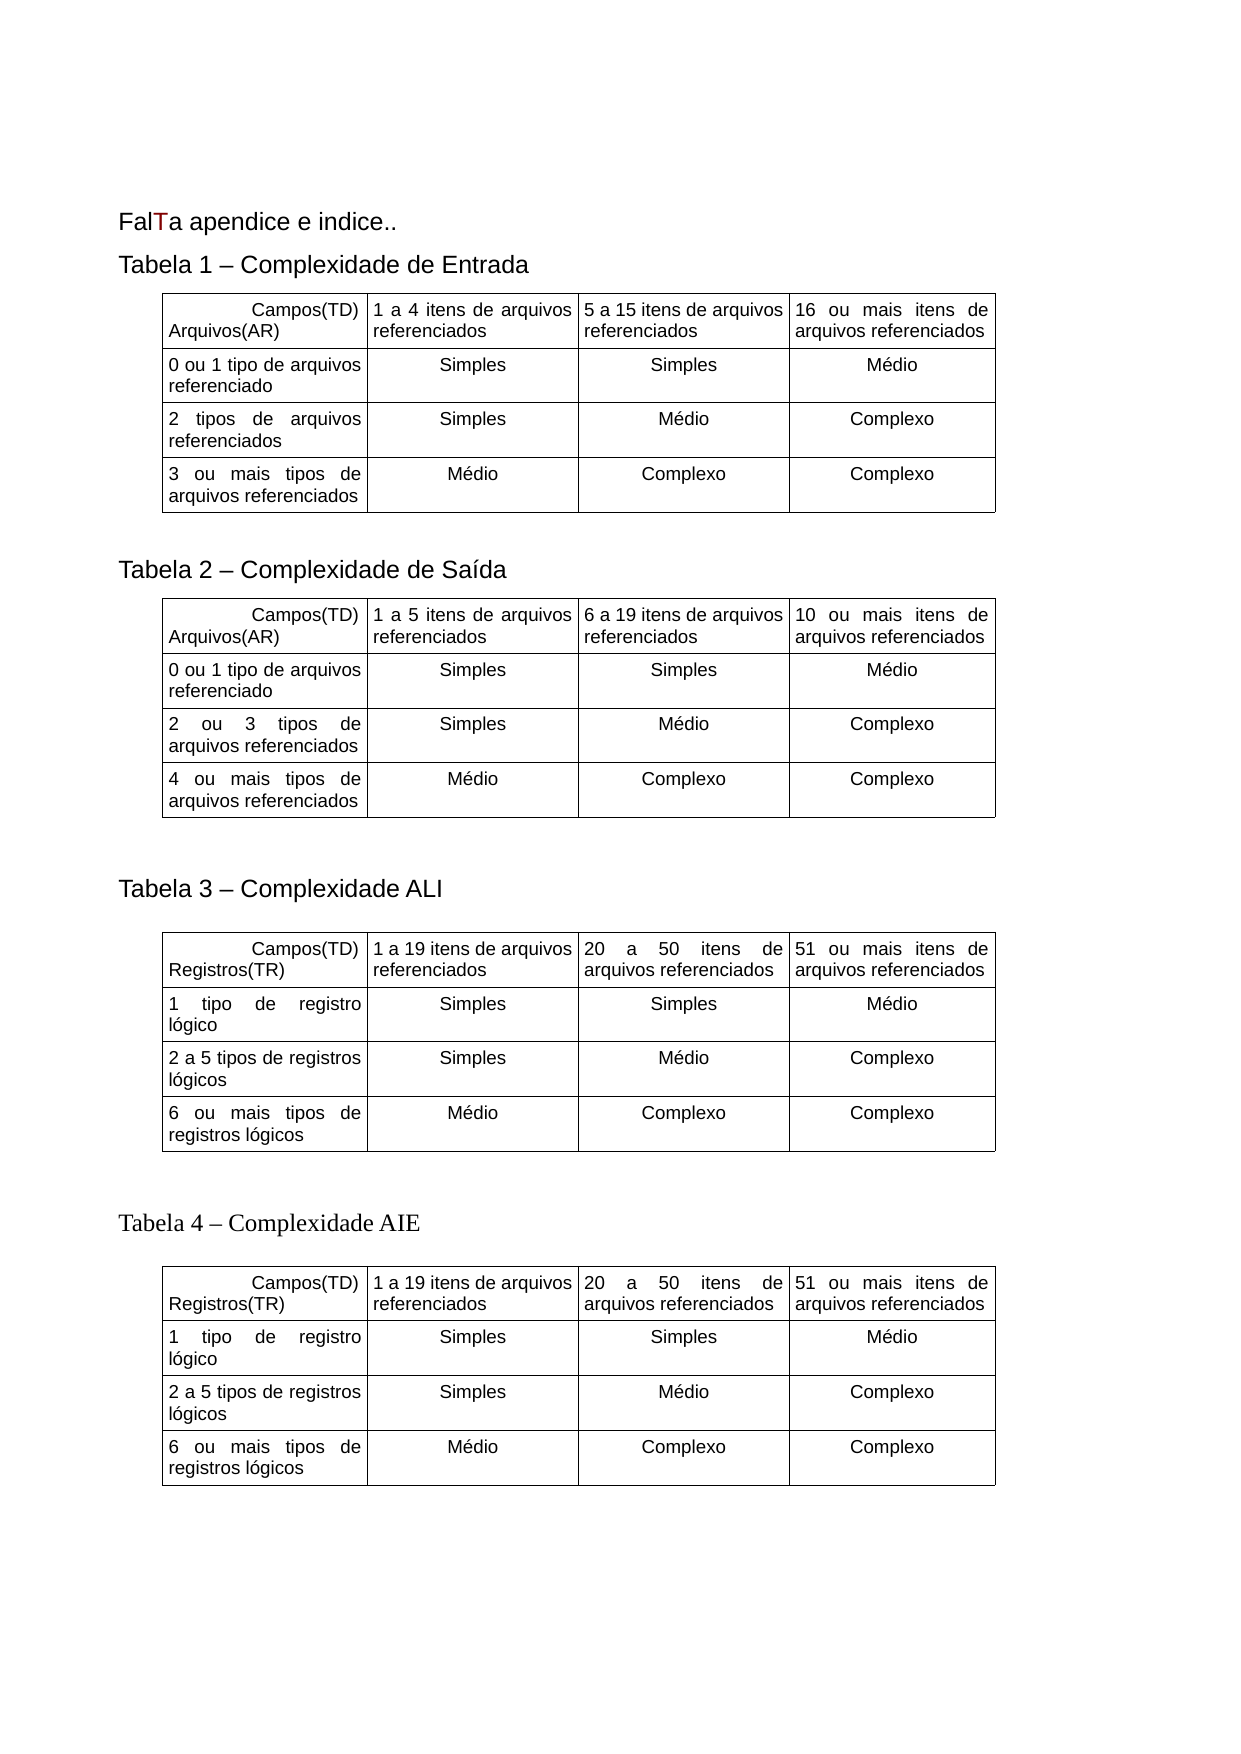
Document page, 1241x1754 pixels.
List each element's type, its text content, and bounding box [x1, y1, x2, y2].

table_cell Simples [368, 988, 578, 1041]
table_header Campos(TD) Registros(TR) [163, 1267, 367, 1320]
table_cell 0 ou 1 tipo de arquivos referenciado [163, 349, 367, 402]
table_cell Simples [579, 349, 789, 402]
table_cell 1 tipo de registro lógico [163, 1321, 367, 1375]
table_cell Médio [579, 1042, 789, 1096]
table_cell 2 tipos de arquivos referenciados [163, 403, 367, 457]
table_cell Simples [579, 654, 789, 707]
table_cell Médio [790, 349, 995, 402]
table_header Campos(TD) Arquivos(AR) [163, 294, 367, 348]
table_cell 1 tipo de registro lógico [163, 988, 367, 1041]
table_cell 2 a 5 tipos de registros lógicos [163, 1042, 367, 1096]
table_cell Complexo [790, 403, 995, 457]
table_cell Simples [368, 1376, 578, 1430]
table_cell 6 ou mais tipos de registros lógicos [163, 1097, 367, 1151]
table_cell Complexo [790, 763, 995, 817]
table_cell Médio [790, 654, 995, 707]
table_cell 3 ou mais tipos de arquivos referenciados [163, 458, 367, 512]
table_cell Complexo [790, 709, 995, 762]
table_cell Complexo [579, 458, 789, 512]
text Tabela 1 – Complexidade de Entrada [118, 250, 1122, 278]
table_cell Médio [579, 709, 789, 762]
table_cell Complexo [790, 1097, 995, 1151]
table_header 16 ou mais itens de arquivos referenciados [790, 294, 995, 348]
table_cell Médio [368, 1097, 578, 1151]
table_header 1 a 19 itens de arquivos referenciados [368, 1267, 578, 1320]
table_header 6 a 19 itens de arquivos referenciados [579, 599, 789, 653]
table_cell Médio [579, 1376, 789, 1430]
table_header 1 a 19 itens de arquivos referenciados [368, 933, 578, 987]
table_cell Complexo [790, 458, 995, 512]
table_cell Simples [368, 349, 578, 402]
table_cell Médio [368, 763, 578, 817]
table_header Campos(TD) Registros(TR) [163, 933, 367, 987]
text Tabela 4 – Complexidade AIE [118, 1208, 1122, 1237]
table_header Campos(TD) Arquivos(AR) [163, 599, 367, 653]
table_header 20 a 50 itens de arquivos referenciados [579, 933, 789, 987]
table_cell Médio [790, 988, 995, 1041]
table_cell 0 ou 1 tipo de arquivos referenciado [163, 654, 367, 707]
table_cell Complexo [579, 1431, 789, 1484]
table_cell Médio [579, 403, 789, 457]
table_cell 2 ou 3 tipos de arquivos referenciados [163, 709, 367, 762]
table_cell Simples [368, 403, 578, 457]
table_cell Complexo [790, 1042, 995, 1096]
table_cell Simples [579, 988, 789, 1041]
table_header 10 ou mais itens de arquivos referenciados [790, 599, 995, 653]
table_cell 4 ou mais tipos de arquivos referenciados [163, 763, 367, 817]
table_cell Complexo [790, 1431, 995, 1484]
table_cell Simples [368, 1321, 578, 1375]
table_cell 2 a 5 tipos de registros lógicos [163, 1376, 367, 1430]
table_cell Médio [790, 1321, 995, 1375]
table_cell Simples [579, 1321, 789, 1375]
table_header 5 a 15 itens de arquivos referenciados [579, 294, 789, 348]
table_cell Complexo [579, 1097, 789, 1151]
text Tabela 3 – Complexidade ALI [118, 874, 1122, 903]
table_header 1 a 5 itens de arquivos referenciados [368, 599, 578, 653]
table_cell Médio [368, 458, 578, 512]
table_cell 6 ou mais tipos de registros lógicos [163, 1431, 367, 1484]
table_header 51 ou mais itens de arquivos referenciados [790, 933, 995, 987]
table_cell Simples [368, 654, 578, 707]
table_cell Complexo [579, 763, 789, 817]
table_header 1 a 4 itens de arquivos referenciados [368, 294, 578, 348]
table_header 51 ou mais itens de arquivos referenciados [790, 1267, 995, 1320]
table_cell Simples [368, 709, 578, 762]
table_cell Médio [368, 1431, 578, 1484]
table_header 20 a 50 itens de arquivos referenciados [579, 1267, 789, 1320]
text Tabela 2 – Complexidade de Saída [118, 555, 1122, 584]
table_cell Simples [368, 1042, 578, 1096]
table_cell Complexo [790, 1376, 995, 1430]
text FalTa apendice e indice.. [118, 207, 1122, 235]
